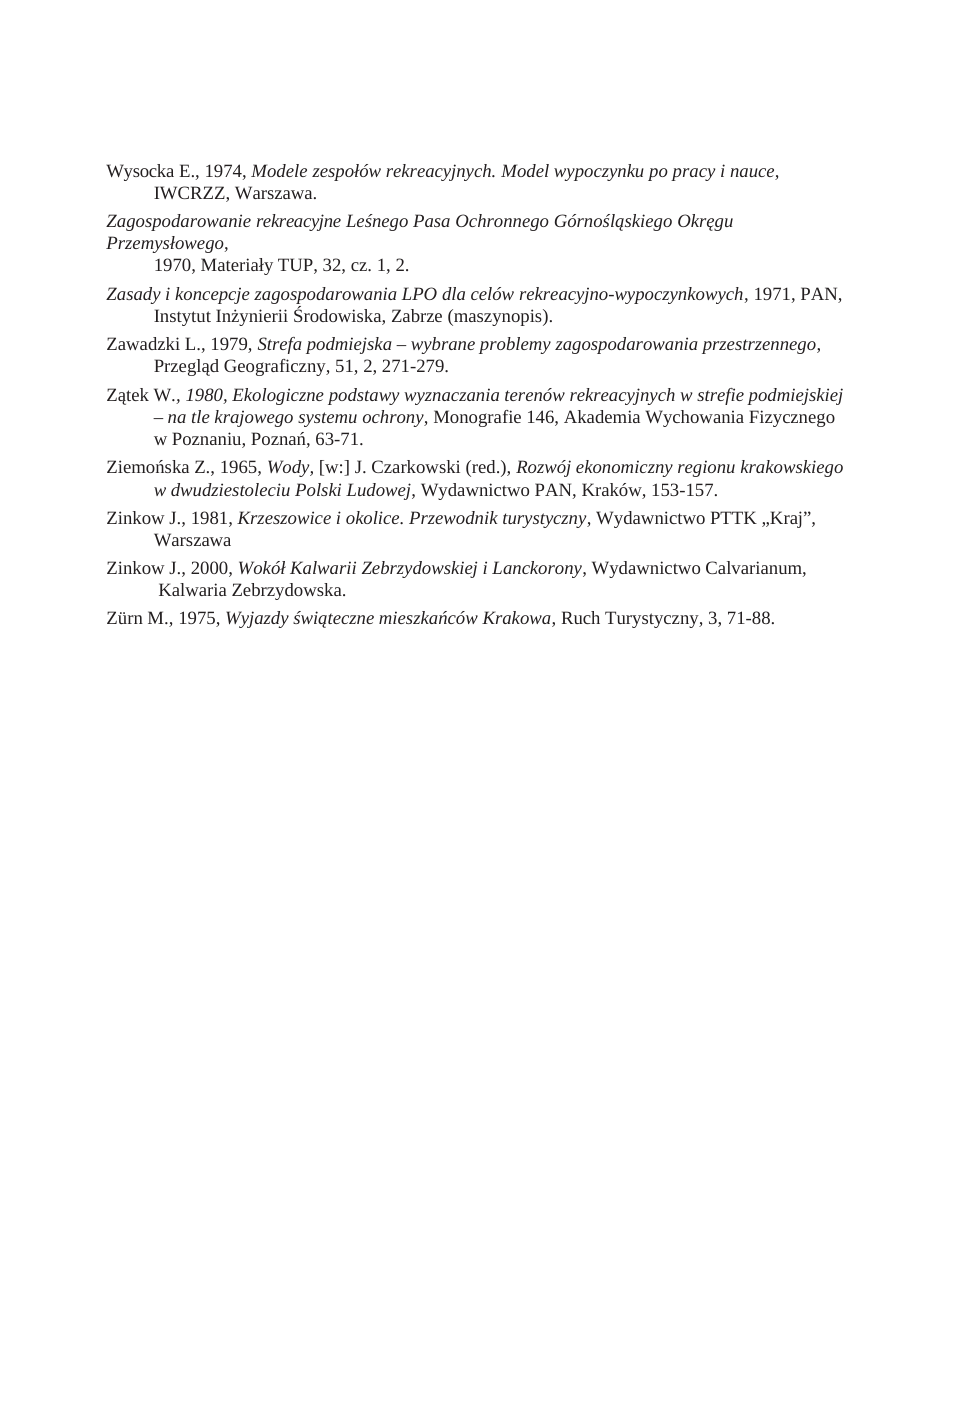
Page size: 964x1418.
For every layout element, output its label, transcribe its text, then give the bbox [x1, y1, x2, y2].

text Zinkow J., 1981, Krzeszowice i okolice. Przewodnik turystyczny, Wydawnictwo PTTK „Kraj”, Warszawa [106, 507, 857, 550]
text Zagospodarowanie rekreacyjne Leśnego Pasa Ochronnego Górnośląskiego Okręgu Przemysłowego, [106, 210, 857, 253]
text Przegląd Geograficzny, 51, 2, 271-279. [153, 355, 857, 377]
text Ziemońska Z., 1965, Wody, [w:] J. Czarkowski (red.), Rozwój ekonomiczny regionu krakowskiego w dwudziestoleciu Polski Ludowej, Wydawnictwo PAN, Kraków, 153-157. [106, 456, 846, 500]
text 1970, Materiały TUP, 32, cz. 1, 2. [153, 254, 857, 276]
text Zątek W., 1980, Ekologiczne podstawy wyznaczania terenów rekreacyjnych w strefie podmiejskiej [106, 384, 857, 405]
text – na tle krajowego systemu ochrony, Monografie 146, Akademia Wychowania Fizycznego w Poznaniu, Poznań, 63-71. [153, 406, 846, 450]
text Zürn M., 1975, Wyjazdy świąteczne mieszkańców Krakowa, Ruch Turystyczny, 3, 71-88. [106, 607, 857, 629]
text Zasady i koncepcje zagospodarowania LPO dla celów rekreacyjno-wypoczynkowych, 1971, PAN, Instytut Inżynierii Środowiska, Zabrze (maszynopis). [106, 283, 857, 326]
text Wysocka E., 1974, Modele zespołów rekreacyjnych. Model wypoczynku po pracy i nauce, IWCRZZ, Warszawa. [106, 160, 857, 204]
text Zinkow J., 2000, Wokół Kalwarii Zebrzydowskiej i Lanckorony, Wydawnictwo Calvarianum, Kalwaria Zebrzydowska. [106, 557, 857, 601]
text Zawadzki L., 1979, Strefa podmiejska – wybrane problemy zagospodarowania przestrzennego, [106, 333, 857, 354]
